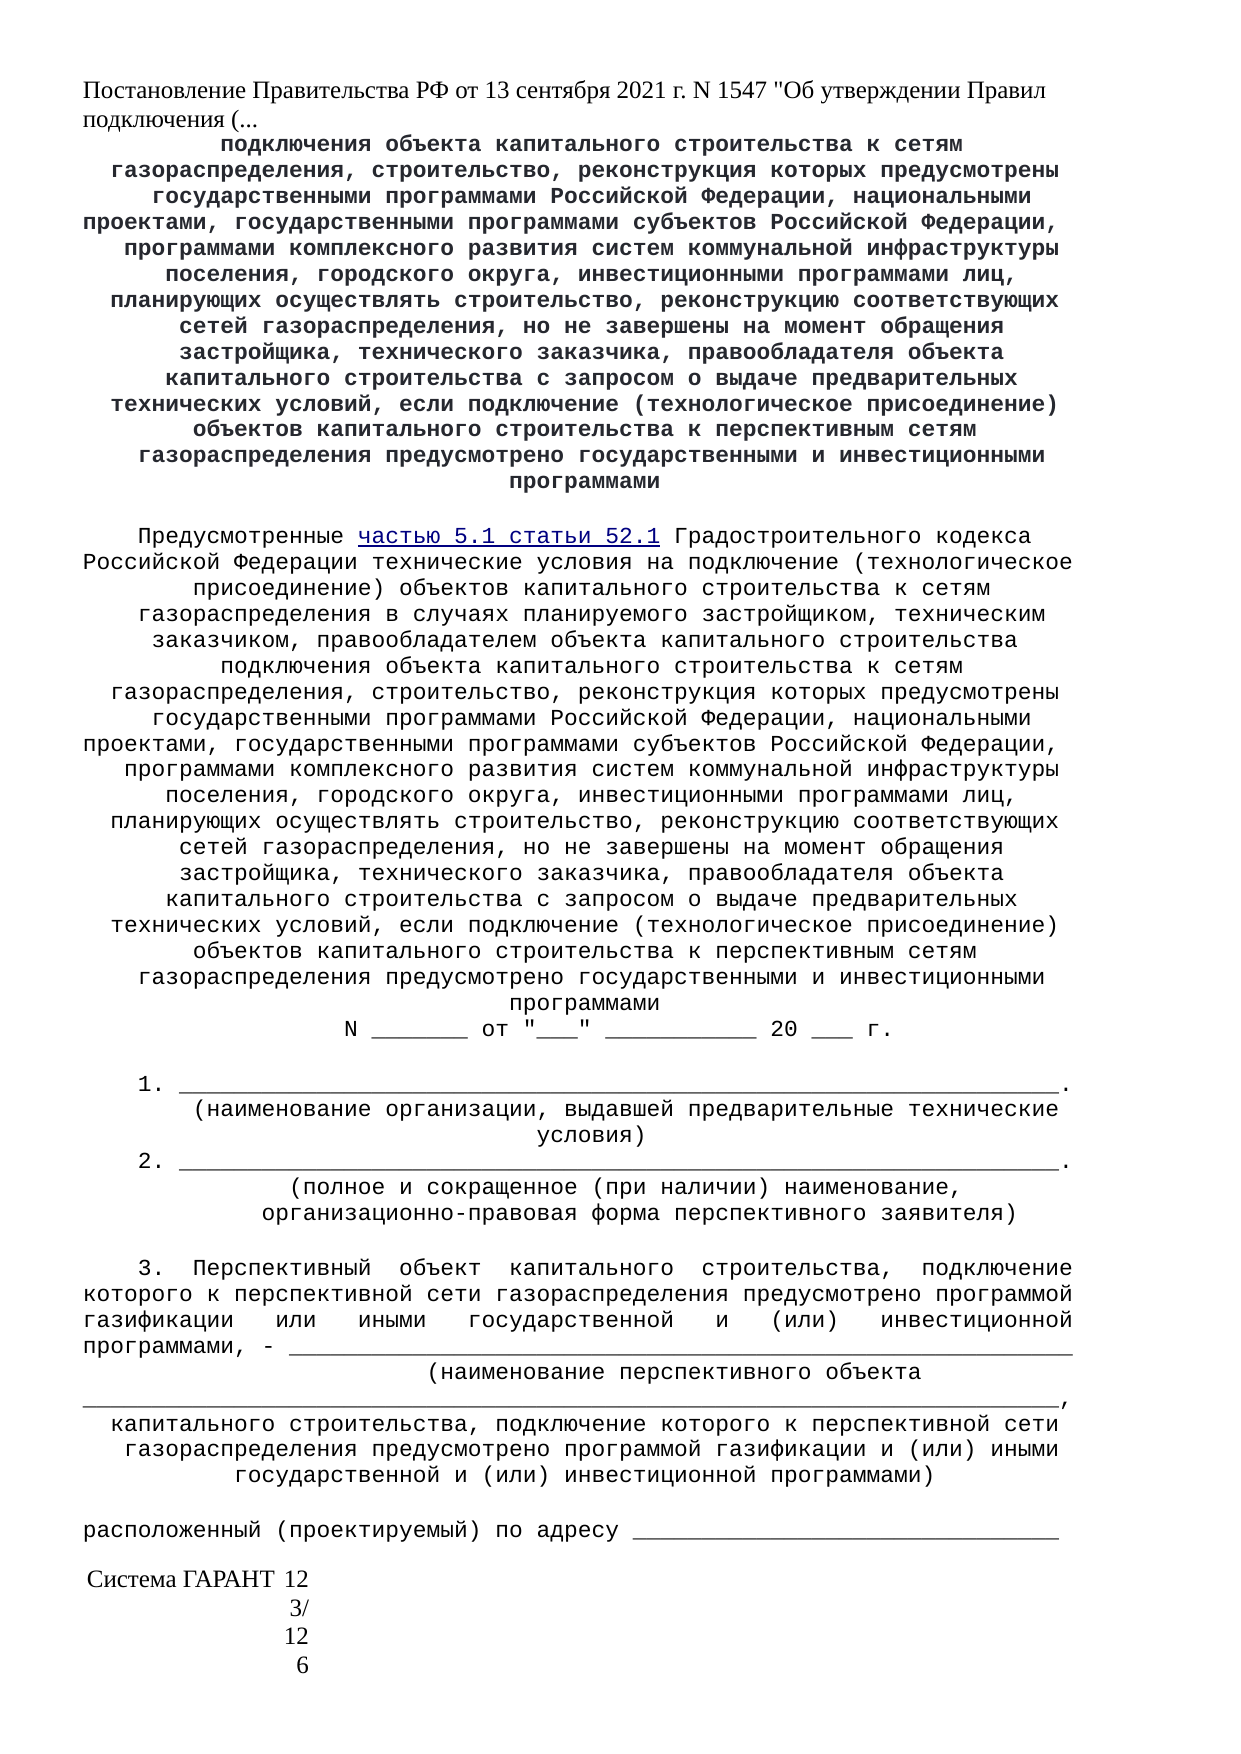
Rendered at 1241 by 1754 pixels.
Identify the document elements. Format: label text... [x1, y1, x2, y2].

text капитального строительства с запросом о выдаче предварительных [83, 366, 1157, 392]
text 3. Перспективный объект капитального строительства, подключение [83, 1256, 1157, 1282]
text 2. ________________________________________________________________. [83, 1150, 1157, 1176]
text газораспределения, строительство, реконструкция которых предусмотрены [83, 680, 1157, 706]
text газификации или иными государственной и (или) инвестиционной [83, 1308, 1157, 1334]
text (наименование организации, выдавшей предварительные технические [83, 1098, 1157, 1124]
text программами комплексного развития систем коммунальной инфраструктуры [83, 758, 1157, 784]
text технических условий, если подключение (технологическое присоединение) [83, 392, 1157, 418]
text объектов капитального строительства к перспективным сетям [83, 418, 1157, 444]
text застройщика, технического заказчика, правообладателя объекта [83, 862, 1157, 887]
text капитального строительства, подключение которого к перспективной сети [83, 1412, 1157, 1438]
text поселения, городского округа, инвестиционными программами лиц, [83, 784, 1157, 810]
text сетей газораспределения, но не завершены на момент обращения [83, 314, 1157, 340]
text объектов капитального строительства к перспективным сетям [83, 939, 1157, 965]
text (полное и сокращенное (при наличии) наименование, [83, 1176, 1157, 1202]
text Предусмотренные частью 5.1 статьи 52.1 Градостроительного кодекса [83, 524, 1157, 550]
text программами комплексного развития систем коммунальной инфраструктуры [83, 236, 1157, 262]
text заказчиком, правообладателем объекта капитального строительства [83, 628, 1157, 654]
text организационно-правовая форма перспективного заявителя) [83, 1202, 1157, 1227]
text газораспределения, строительство, реконструкция которых предусмотрены [83, 158, 1157, 184]
text программами, - _________________________________________________________ [83, 1334, 1157, 1360]
text (наименование перспективного объекта [83, 1360, 1157, 1386]
text условия) [83, 1124, 1157, 1150]
text подключения объекта капитального строительства к сетям [83, 132, 1157, 158]
text проектами, государственными программами субъектов Российской Федерации, [83, 732, 1157, 758]
text государственной и (или) инвестиционной программами) [83, 1464, 1157, 1490]
text присоединение) объектов капитального строительства к сетям [83, 576, 1157, 602]
text газораспределения предусмотрено государственными и инвестиционными [83, 444, 1157, 470]
text застройщика, технического заказчика, правообладателя объекта [83, 340, 1157, 366]
text газораспределения предусмотрено государственными и инвестиционными [83, 965, 1157, 991]
text проектами, государственными программами субъектов Российской Федерации, [83, 210, 1157, 236]
text государственными программами Российской Федерации, национальными [83, 184, 1157, 210]
text газораспределения в случаях планируемого застройщиком, техническим [83, 602, 1157, 628]
text капитального строительства с запросом о выдаче предварительных [83, 887, 1157, 913]
text сетей газораспределения, но не завершены на момент обращения [83, 836, 1157, 862]
text Российской Федерации технические условия на подключение (технологическое [83, 550, 1157, 576]
text _______________________________________________________________________, [83, 1386, 1157, 1412]
text которого к перспективной сети газораспределения предусмотрено программой [83, 1282, 1157, 1308]
text технических условий, если подключение (технологическое присоединение) [83, 913, 1157, 939]
text планирующих осуществлять строительство, реконструкцию соответствующих [83, 288, 1157, 314]
text N _______ от "___" ___________ 20 ___ г. [83, 1017, 1157, 1043]
text расположенный (проектируемый) по адресу _______________________________ [83, 1518, 1157, 1544]
text поселения, городского округа, инвестиционными программами лиц, [83, 262, 1157, 288]
text программами [83, 991, 1157, 1017]
text 1. ________________________________________________________________. [83, 1072, 1157, 1098]
text планирующих осуществлять строительство, реконструкцию соответствующих [83, 810, 1157, 836]
text государственными программами Российской Федерации, национальными [83, 706, 1157, 732]
text подключения объекта капитального строительства к сетям [83, 654, 1157, 680]
text газораспределения предусмотрено программой газификации и (или) иными [83, 1438, 1157, 1464]
text программами [83, 470, 1157, 496]
